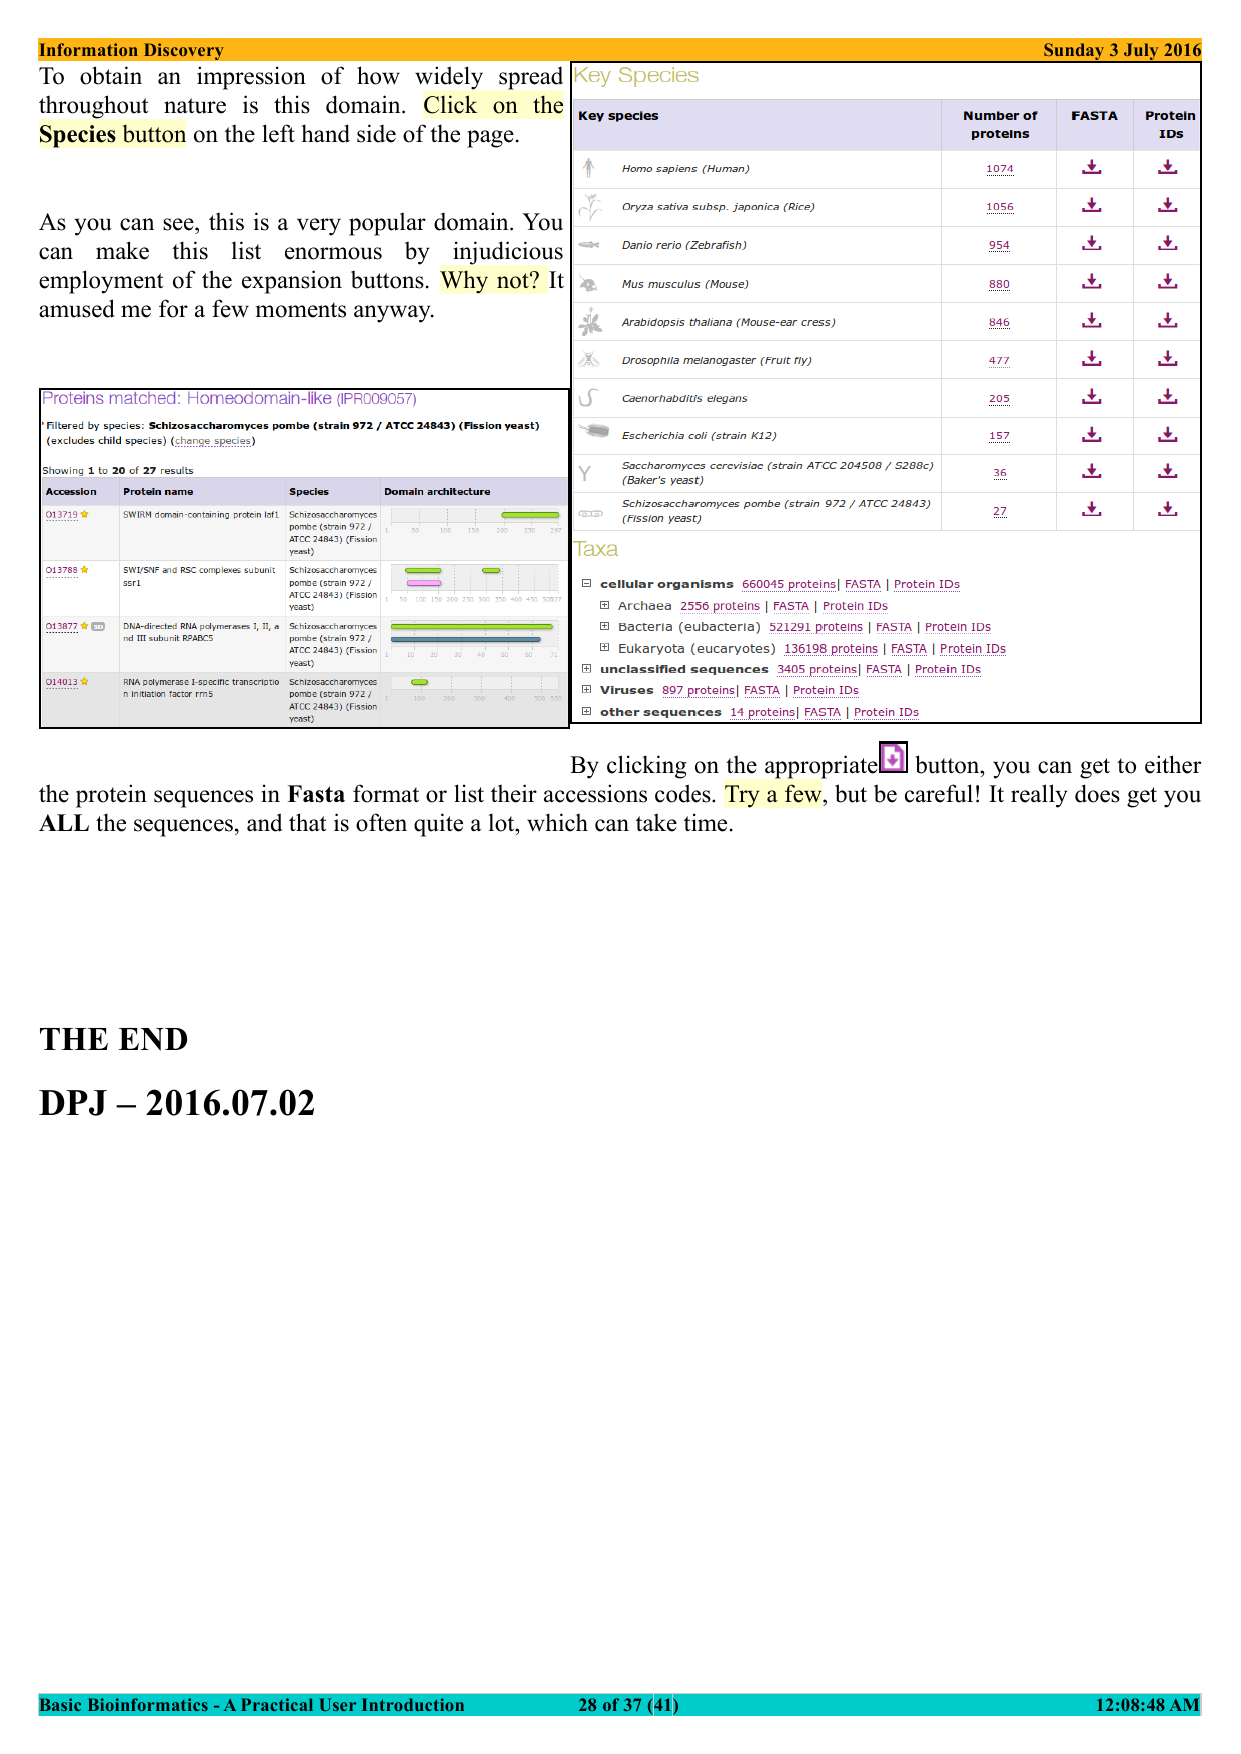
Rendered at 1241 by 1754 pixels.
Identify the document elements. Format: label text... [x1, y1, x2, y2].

text To obtain an impression of how widely spread throughout nature is this domain. Click on the Species button on the left hand side of the page. [38, 61, 570, 148]
text By clicking on the appropriate button, you can get to either the protein sequences in Fasta format or list their accessions codes. Try a few, but be careful! It really does get you ALL the sequences, and that is often quite a lot, which can take time. [38, 389, 1202, 837]
text DPJ – 2016.07.02 [38, 1081, 1202, 1124]
text THE END [38, 1019, 1202, 1057]
picture [881, 744, 906, 771]
picture [572, 63, 1200, 722]
text As you can see, this is a very popular domain. You can make this list enormous by injudicious employment of the expansion buttons. Why not? It amused me for a few moments anyway. [38, 207, 570, 323]
text [38, 364, 570, 388]
picture [41, 390, 568, 727]
